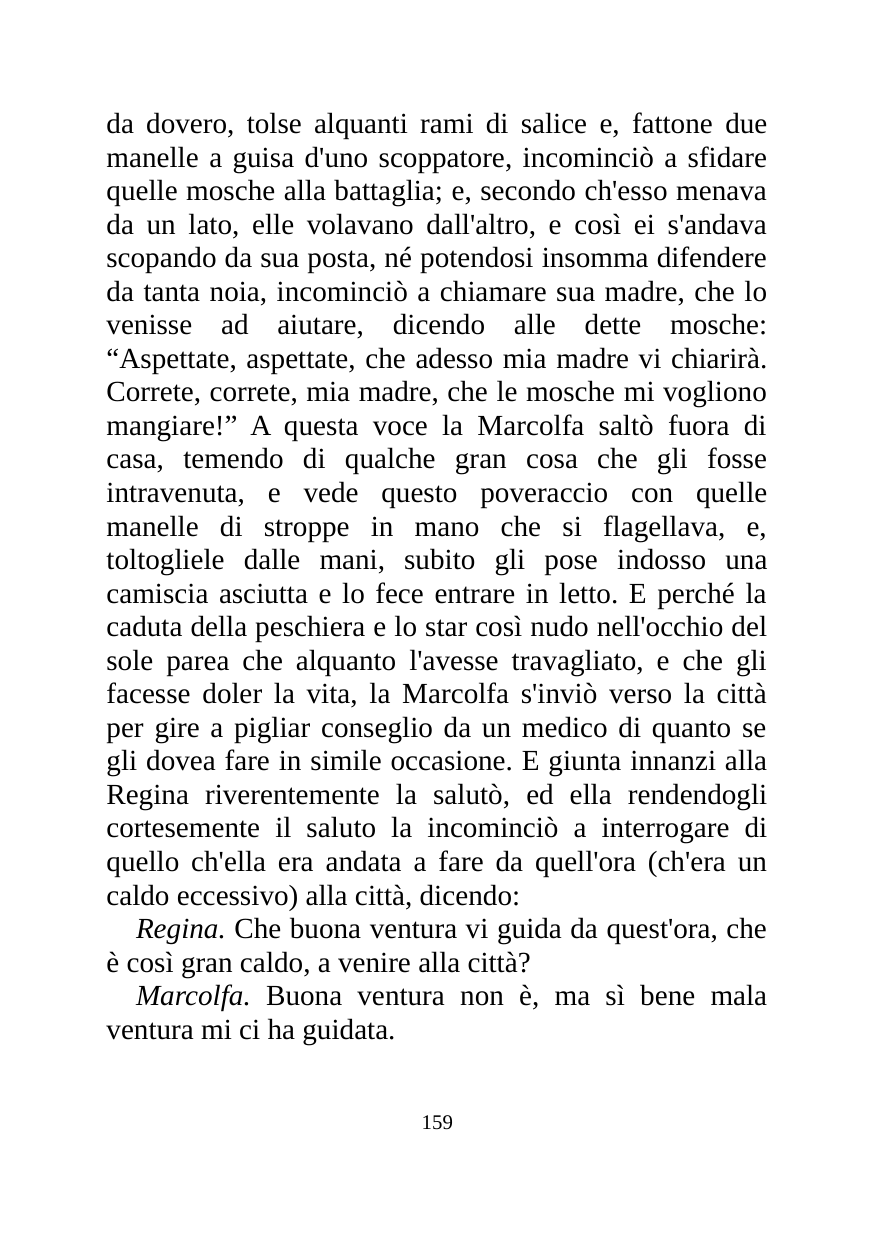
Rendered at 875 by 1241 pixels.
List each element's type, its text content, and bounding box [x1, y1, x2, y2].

text Regina. Che buona ventura vi guida da quest'ora, che è così gran caldo, a venire alla città? [106, 911, 768, 978]
text Marcolfa. Buona ventura non è, ma sì bene mala ventura mi ci ha guidata. [106, 978, 768, 1045]
text da dovero, tolse alquanti rami di salice e, fattone due manelle a guisa d'uno scoppatore, incominciò a sfidare quelle mosche alla battaglia; e, secondo ch'esso menava da un lato, elle volavano dall'altro, e così ei s'andava scopando da sua posta, né potendosi insomma difendere da tanta noia, incominciò a chiamare sua madre, che lo venisse ad aiutare, dicendo alle dette mosche: “Aspettate, aspettate, che adesso mia madre vi chiarirà. Correte, correte, mia madre, che le mosche mi vogliono mangiare!” A questa voce la Marcolfa saltò fuora di casa, temendo di qualche gran cosa che gli fosse intravenuta, e vede questo poveraccio con quelle manelle di stroppe in mano che si flagellava, e, toltogliele dalle mani, subito gli pose indosso una camiscia asciutta e lo fece entrare in letto. E perché la caduta della peschiera e lo star così nudo nell'occhio del sole parea che alquanto l'avesse travagliato, e che gli facesse doler la vita, la Marcolfa s'inviò verso la città per gire a pigliar conseglio da un medico di quanto se gli dovea fare in simile occasione. E giunta innanzi alla Regina riverentemente la salutò, ed ella rendendogli cortesemente il saluto la incominciò a interrogare di quello ch'ella era andata a fare da quell'ora (ch'era un caldo eccessivo) alla città, dicendo: [106, 106, 768, 911]
